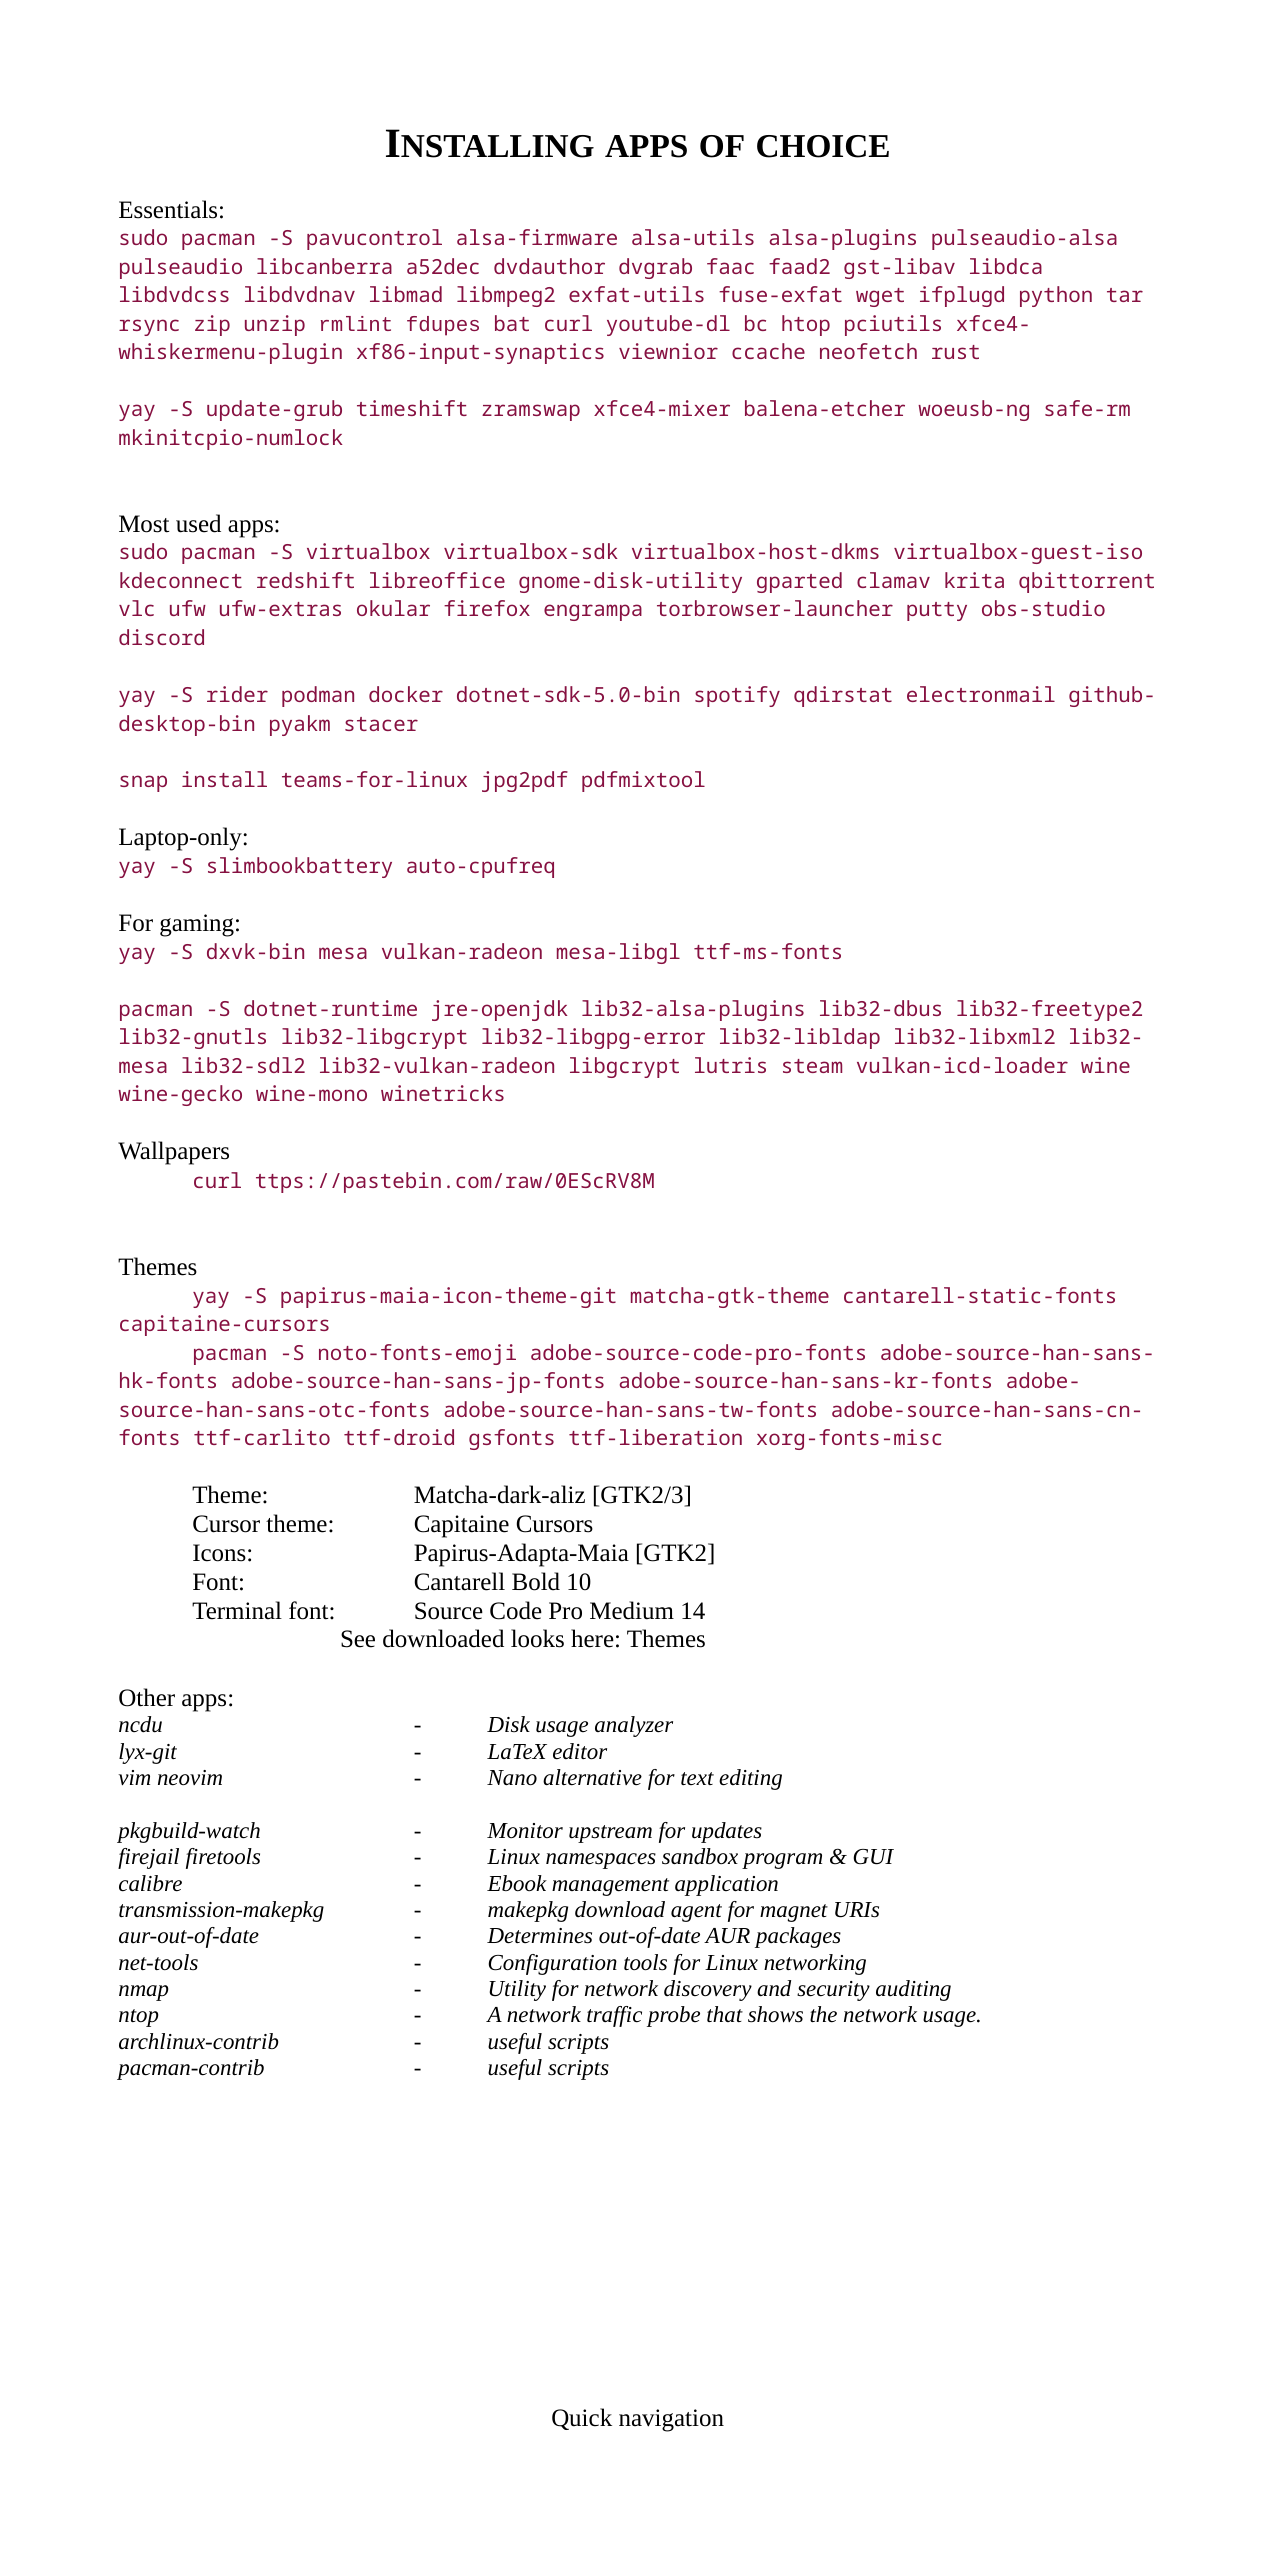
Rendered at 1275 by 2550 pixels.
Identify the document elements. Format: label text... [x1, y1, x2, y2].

text lyx-git - LaTeX editor [118, 1738, 1157, 1764]
text Essentials: [118, 195, 1157, 223]
text See downloaded looks here: Themes [118, 1624, 1157, 1654]
text yay -S update-grub timeshift zramswap xfce4-mixer balena-etcher woeusb-ng safe-rm mkinitcpio-numlock [118, 394, 1157, 451]
text pacman -S noto-fonts-emoji adobe-source-code-pro-fonts adobe-source-han-sans-hk-fonts adobe-source-han-sans-jp-fonts adobe-source-han-sans-kr-fonts adobe-source-han-sans-otc-fonts adobe-source-han-sans-tw-fonts adobe-source-han-sans-cn-fonts ttf-carlito ttf-droid gsfonts ttf-liberation xorg-fonts-misc [118, 1338, 1157, 1452]
text pacman-contrib - useful scripts [118, 2054, 1157, 2081]
text yay -S dxvk-bin mesa vulkan-radeon mesa-libgl ttf-ms-fonts [118, 937, 1157, 966]
text yay -S papirus-maia-icon-theme-git matcha-gtk-theme cantarell-static-fonts capitaine-cursors [118, 1281, 1157, 1338]
text sudo pacman -S virtualbox virtualbox-sdk virtualbox-host-dkms virtualbox-guest-iso kdeconnect redshift libreoffice gnome-disk-utility gparted clamav krita qbittorrent vlc ufw ufw-extras okular firefox engrampa torbrowser-launcher putty obs-studio discord [118, 538, 1157, 651]
text Terminal font: Source Code Pro Medium 14 [118, 1596, 1157, 1624]
text yay -S rider podman docker dotnet-sdk-5.0-bin spotify qdirstat electronmail github-desktop-bin pyakm stacer [118, 680, 1157, 737]
text Icons: Papirus-Adapta-Maia [GTK2] [118, 1538, 1157, 1567]
text Other apps: [118, 1683, 1157, 1712]
text Font: Cantarell Bold 10 [118, 1567, 1157, 1596]
text nmap - Utility for network discovery and security auditing [118, 1975, 1157, 2001]
text transmission-makepkg - makepkg download agent for magnet URIs [118, 1896, 1157, 1922]
text pacman -S dotnet-runtime jre-openjdk lib32-alsa-plugins lib32-dbus lib32-freetype2 lib32-gnutls lib32-libgcrypt lib32-libgpg-error lib32-libldap lib32-libxml2 lib32-mesa lib32-sdl2 lib32-vulkan-radeon libgcrypt lutris steam vulkan-icd-loader wine wine-gecko wine-mono winetricks [118, 994, 1157, 1108]
text net-tools - Configuration tools for Linux networking [118, 1949, 1157, 1975]
text vim neovim - Nano alternative for text editing [118, 1764, 1157, 1791]
text ntop - A network traffic probe that shows the network usage. [118, 2001, 1157, 2028]
text snap install teams-for-linux jpg2pdf pdfmixtool [118, 766, 1157, 794]
text yay -S slimbookbattery auto-cpufreq [118, 851, 1157, 879]
text For gaming: [118, 908, 1157, 937]
text Most used apps: [118, 509, 1157, 538]
text ncdu - Disk usage analyzer [118, 1712, 1157, 1738]
text firejail firetools - Linux namespaces sandbox program & GUI [118, 1843, 1157, 1870]
text aur-out-of-date - Determines out-of-date AUR packages [118, 1922, 1157, 1949]
text Theme: Matcha-dark-aliz [GTK2/3] [118, 1480, 1157, 1509]
text Installing apps of choice [118, 118, 1157, 166]
text Cursor theme: Capitaine Cursors [118, 1509, 1157, 1538]
text sudo pacman -S pavucontrol alsa-firmware alsa-utils alsa-plugins pulseaudio-alsa pulseaudio libcanberra a52dec dvdauthor dvgrab faac faad2 gst-libav libdca libdvdcss libdvdnav libmad libmpeg2 exfat-utils fuse-exfat wget ifplugd python tar rsync zip unzip rmlint fdupes bat curl youtube-dl bc htop pciutils xfce4-whiskermenu-plugin xf86-input-synaptics viewnior ccache neofetch rust [118, 223, 1157, 366]
text Laptop-only: [118, 822, 1157, 851]
text curl ttps://pastebin.com/raw/0EScRV8M [118, 1165, 1157, 1195]
text calibre - Ebook management application [118, 1870, 1157, 1896]
text Wallpapers [118, 1136, 1157, 1165]
text archlinux-contrib - useful scripts [118, 2028, 1157, 2054]
text Themes [118, 1252, 1157, 1281]
text pkgbuild-watch - Monitor upstream for updates [118, 1817, 1157, 1843]
